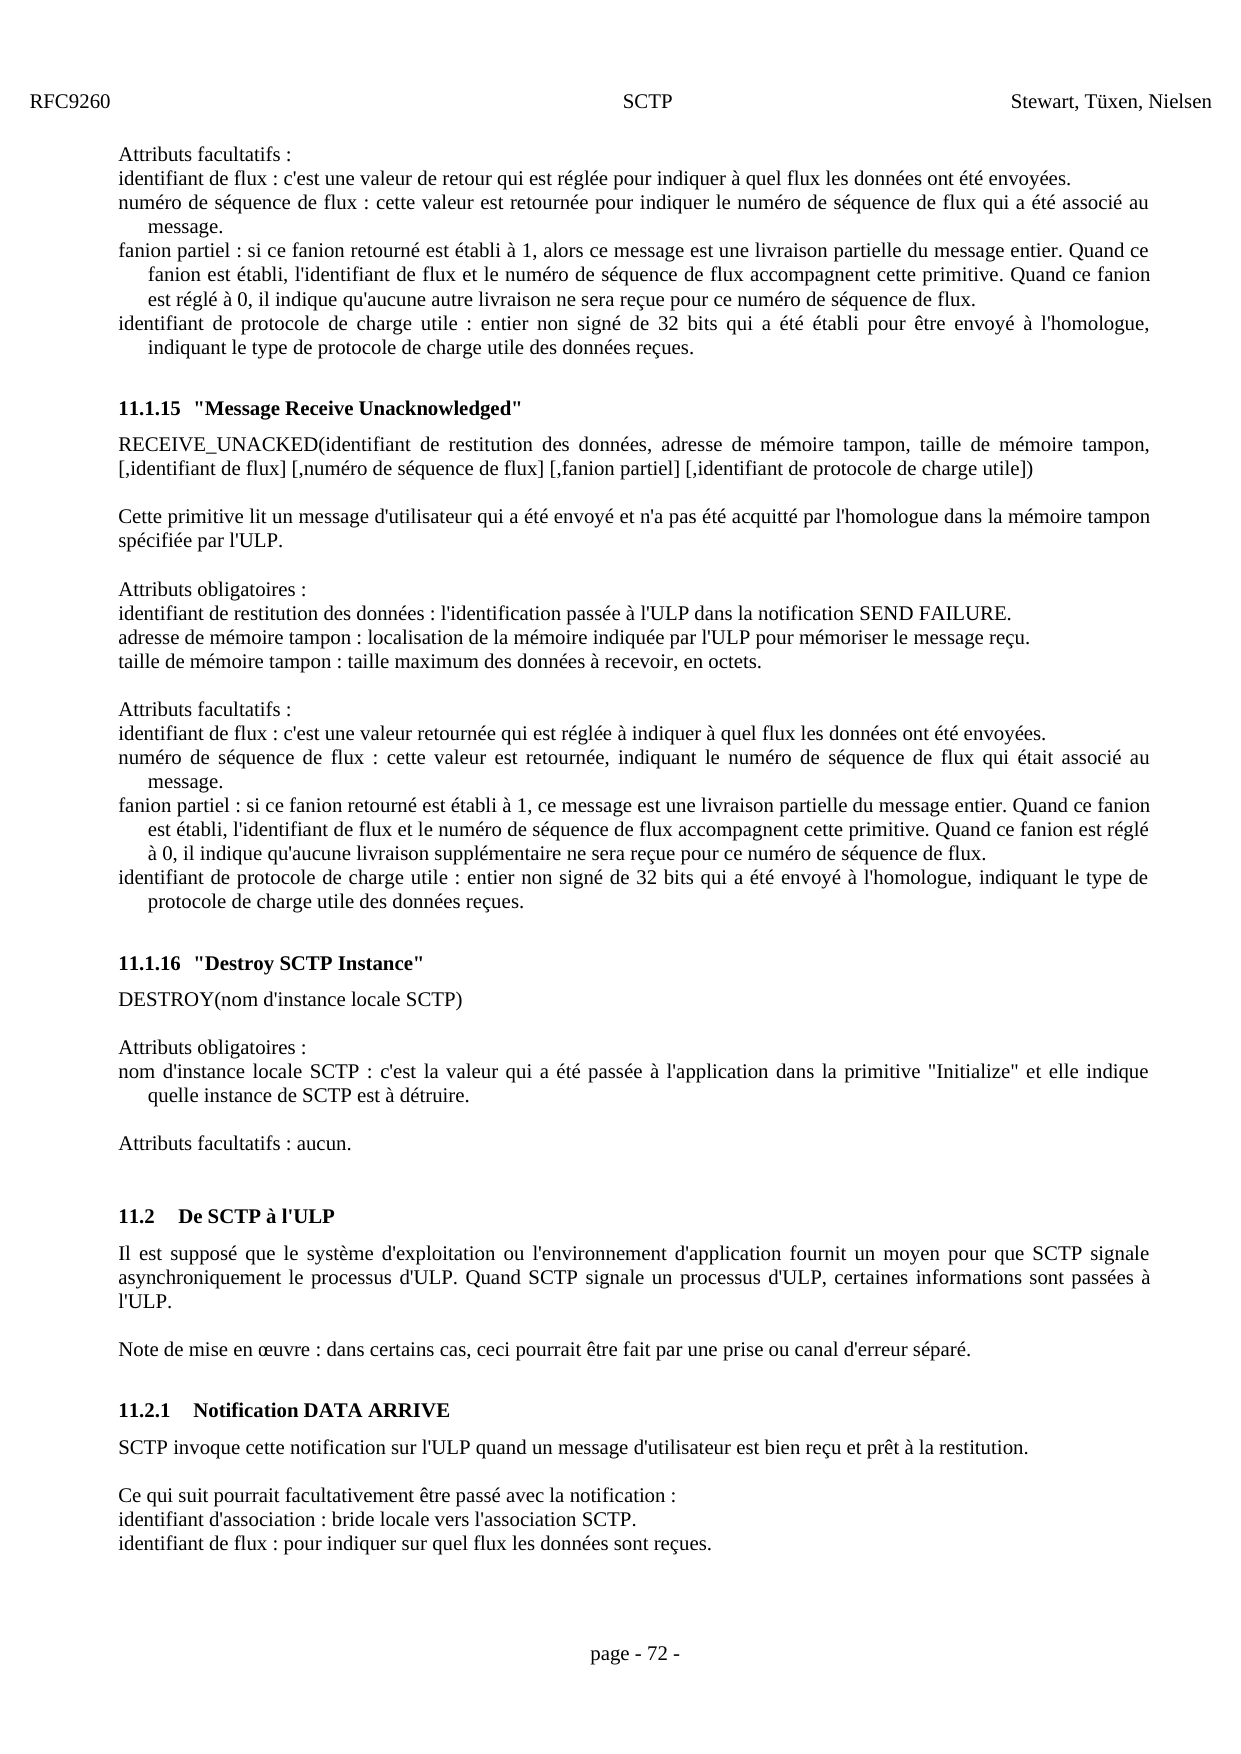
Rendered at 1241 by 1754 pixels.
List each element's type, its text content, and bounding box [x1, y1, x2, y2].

text fanion partiel : si ce fanion retourné est établi à 1, ce message est une livraison partielle du message entier. Quand ce fanion est établi, l'identifiant de flux et le numéro de séquence de flux accompagnent cette primitive. Quand ce fanion est réglé à 0, il indique qu'aucune livraison supplémentaire ne sera reçue pour ce numéro de séquence de flux. [118, 793, 1152, 865]
text Il est supposé que le système d'exploitation ou l'environnement d'application fournit un moyen pour que SCTP signale asynchroniquement le processus d'ULP. Quand SCTP signale un processus d'ULP, certaines informations sont passées à l'ULP. [118, 1241, 1152, 1313]
text identifiant d'association : bride locale vers l'association SCTP. [118, 1507, 1152, 1531]
subtitle 11.2 De SCTP à l'ULP [118, 1204, 1152, 1228]
text identifiant de protocole de charge utile : entier non signé de 32 bits qui a été envoyé à l'homologue, indiquant le type de protocole de charge utile des données reçues. [118, 865, 1152, 913]
text identifiant de flux : pour indiquer sur quel flux les données sont reçues. [118, 1531, 1152, 1555]
text nom d'instance locale SCTP : c'est la valeur qui a été passée à l'application dans la primitive "Initialize" et elle indique quelle instance de SCTP est à détruire. [118, 1059, 1152, 1107]
text Attributs facultatifs : aucun. [118, 1131, 1152, 1155]
text Attributs obligatoires : [118, 1035, 1152, 1059]
subtitle 11.1.16 "Destroy SCTP Instance" [118, 951, 1152, 974]
text taille de mémoire tampon : taille maximum des données à recevoir, en octets. [118, 649, 1152, 673]
text identifiant de flux : c'est une valeur retournée qui est réglée à indiquer à quel flux les données ont été envoyées. [118, 721, 1152, 745]
text fanion partiel : si ce fanion retourné est établi à 1, alors ce message est une livraison partielle du message entier. Quand ce fanion est établi, l'identifiant de flux et le numéro de séquence de flux accompagnent cette primitive. Quand ce fanion est réglé à 0, il indique qu'aucune autre livraison ne sera reçue pour ce numéro de séquence de flux. [118, 238, 1152, 311]
text DESTROY(nom d'instance locale SCTP) [118, 987, 1152, 1011]
text numéro de séquence de flux : cette valeur est retournée, indiquant le numéro de séquence de flux qui était associé au message. [118, 745, 1152, 793]
text Attributs facultatifs : [118, 142, 1152, 166]
text Cette primitive lit un message d'utilisateur qui a été envoyé et n'a pas été acquitté par l'homologue dans la mémoire tampon spécifiée par l'ULP. [118, 504, 1152, 552]
text Note de mise en œuvre : dans certains cas, ceci pourrait être fait par une prise ou canal d'erreur séparé. [118, 1337, 1152, 1361]
subtitle 11.2.1 Notification DATA ARRIVE [118, 1398, 1152, 1422]
text RECEIVE_UNACKED(identifiant de restitution des données, adresse de mémoire tampon, taille de mémoire tampon, [,identifiant de flux] [,numéro de séquence de flux] [,fanion partiel] [,identifiant de protocole de charge utile]) [118, 432, 1152, 480]
text Ce qui suit pourrait facultativement être passé avec la notification : [118, 1483, 1152, 1507]
text identifiant de flux : c'est une valeur de retour qui est réglée pour indiquer à quel flux les données ont été envoyées. [118, 166, 1152, 190]
text adresse de mémoire tampon : localisation de la mémoire indiquée par l'ULP pour mémoriser le message reçu. [118, 625, 1152, 649]
text identifiant de protocole de charge utile : entier non signé de 32 bits qui a été établi pour être envoyé à l'homologue, indiquant le type de protocole de charge utile des données reçues. [118, 311, 1152, 359]
text Attributs facultatifs : [118, 697, 1152, 721]
subtitle 11.1.15 "Message Receive Unacknowledged" [118, 396, 1152, 420]
text Attributs obligatoires : [118, 577, 1152, 601]
text SCTP invoque cette notification sur l'ULP quand un message d'utilisateur est bien reçu et prêt à la restitution. [118, 1435, 1152, 1459]
text numéro de séquence de flux : cette valeur est retournée pour indiquer le numéro de séquence de flux qui a été associé au message. [118, 190, 1152, 238]
text identifiant de restitution des données : l'identification passée à l'ULP dans la notification SEND FAILURE. [118, 601, 1152, 625]
